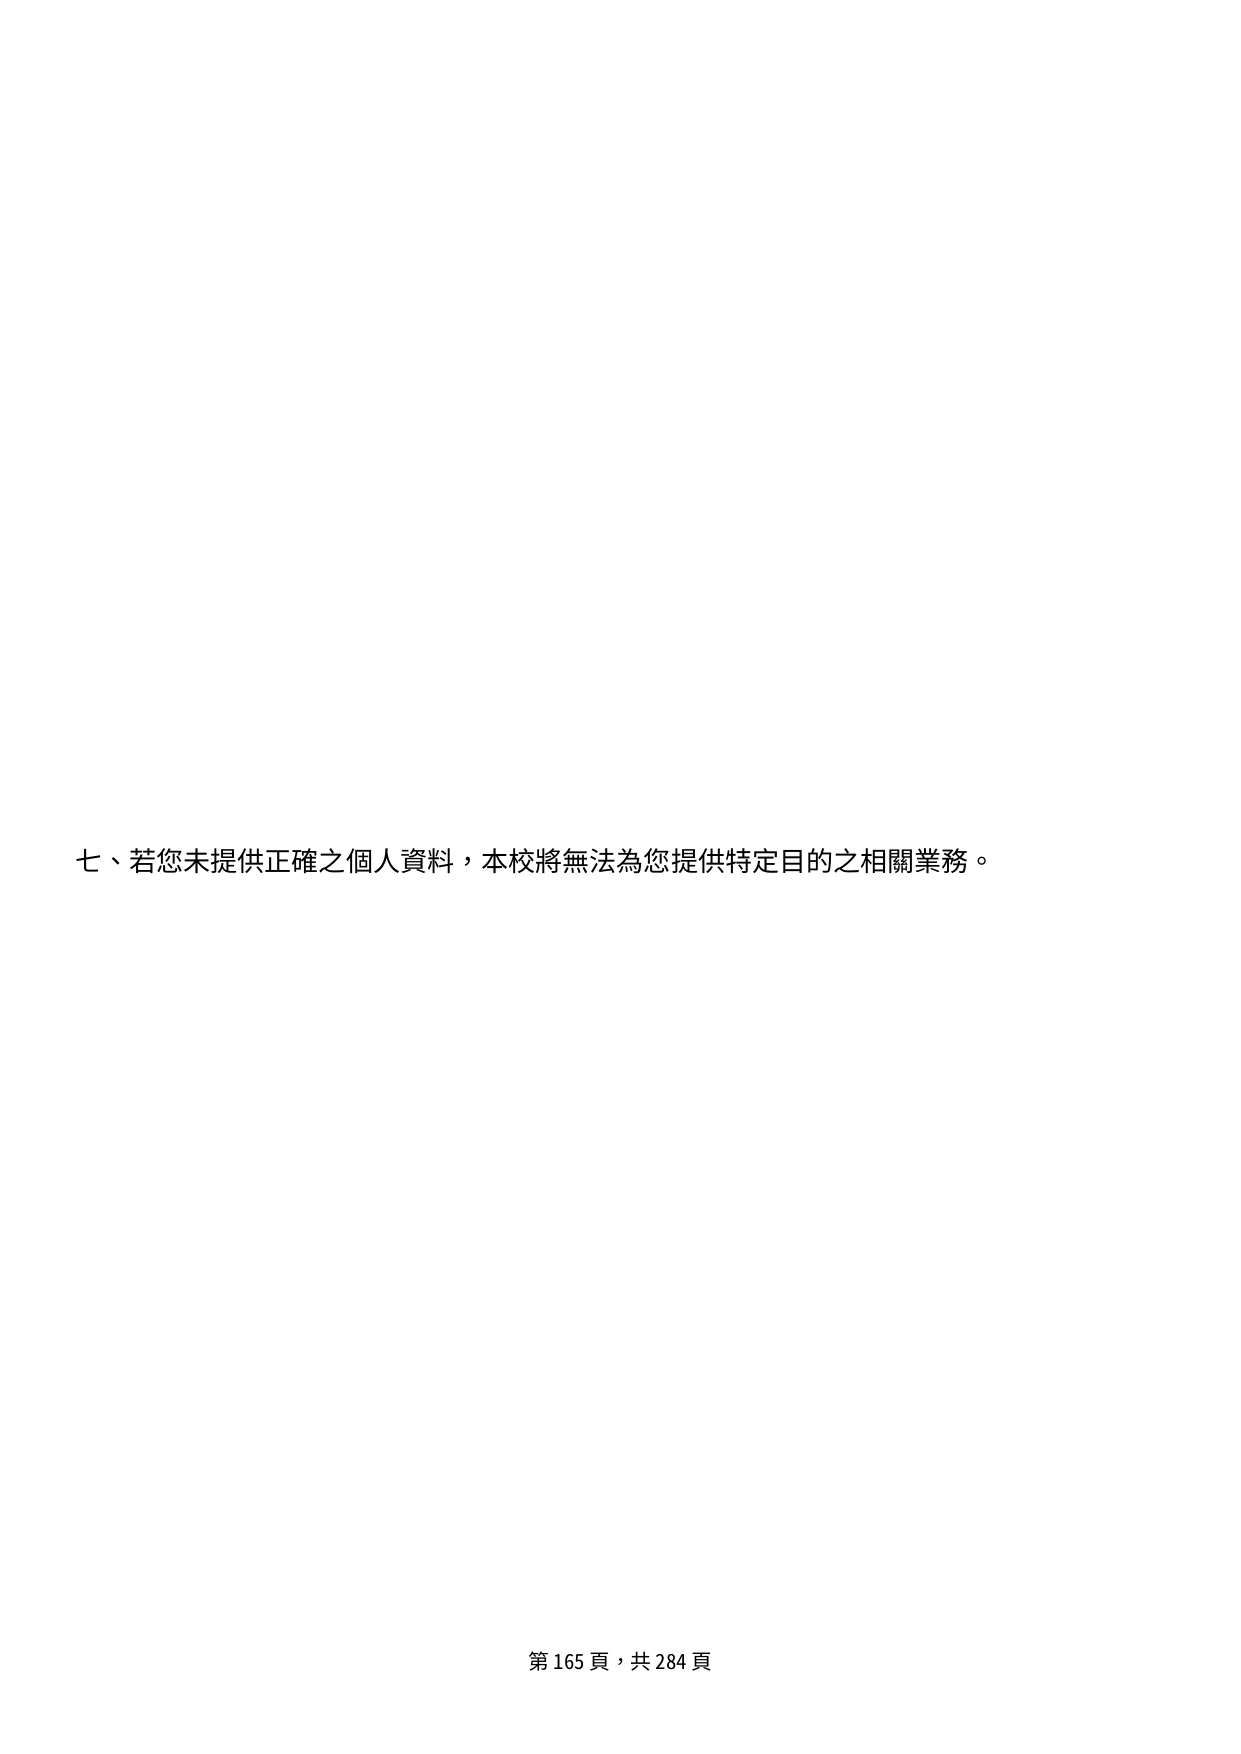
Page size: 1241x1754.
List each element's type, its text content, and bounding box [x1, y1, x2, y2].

text 七、若您未提供正確之個人資料，本校將無法為您提供特定目的之相關業務。 [75, 818, 1165, 880]
